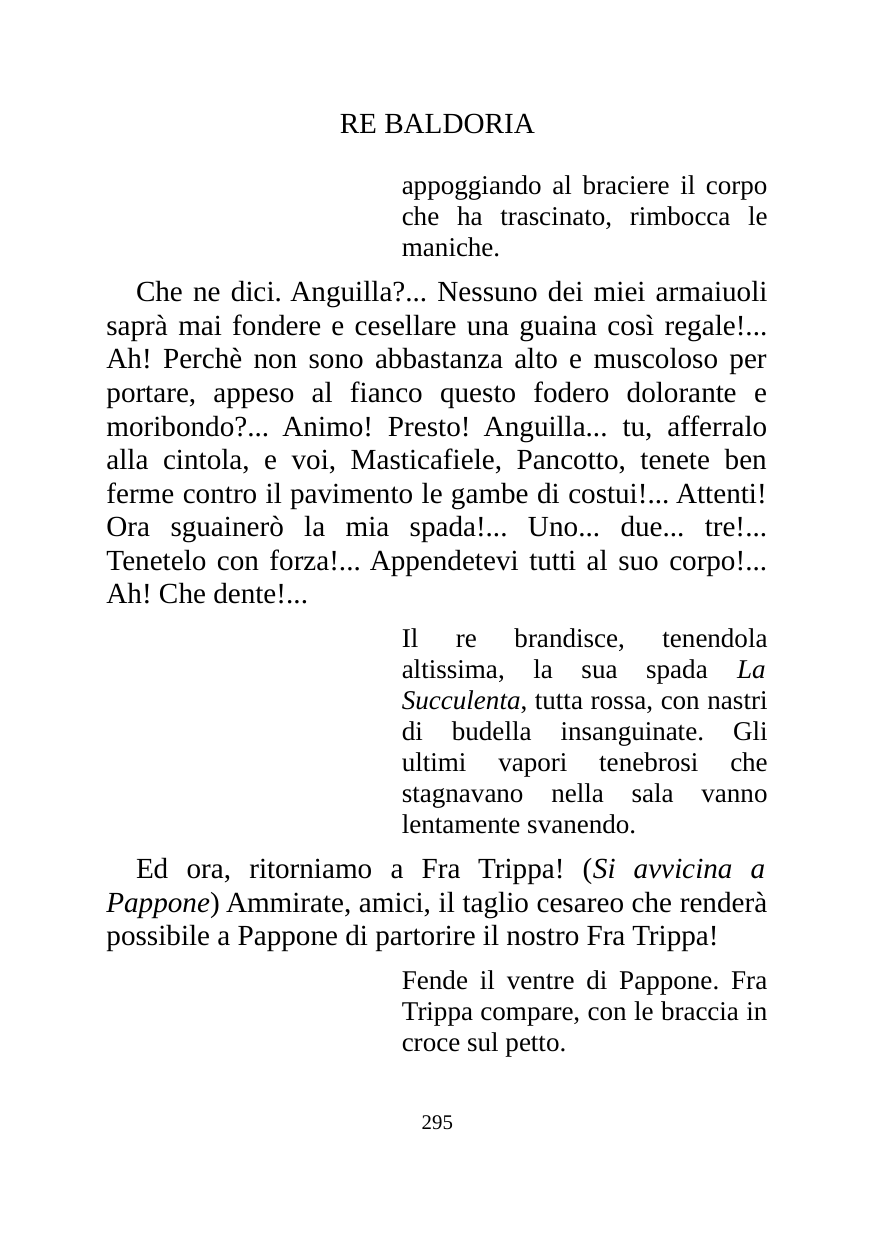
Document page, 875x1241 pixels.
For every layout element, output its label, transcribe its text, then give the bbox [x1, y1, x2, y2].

text Il re brandisce, tenendola altissima, la sua spada La Succulenta, tutta rossa, con nastri di budella insanguinate. Gli ultimi vapori tenebrosi che stagnavano nella sala vanno lentamente svanendo. [402, 622, 768, 840]
text appoggiando al braciere il corpo che ha trascinato, rimbocca le maniche. [402, 169, 768, 263]
text Ed ora, ritorniamo a Fra Trippa! (Si avvicina a Pappone) Ammirate, amici, il taglio cesareo che renderà possibile a Pappone di partorire il nostro Fra Trippa! [106, 851, 768, 952]
text RE BALDORIA [106, 106, 768, 140]
text Che ne dici. Anguilla?... Nessuno dei miei armaiuoli saprà mai fondere e cesellare una guaina così regale!... Ah! Perchè non sono abbastanza alto e muscoloso per portare, appeso al fianco questo fodero dolorante e moribondo?... Animo! Presto! Anguilla... tu, afferralo alla cintola, e voi, Masticafiele, Pancotto, tenete ben ferme contro il pavimento le gambe di costui!... Attenti! Ora sguainerò la mia spada!... Uno... due... tre!... Tenetelo con forza!... Appendetevi tutti al suo corpo!... Ah! Che dente!... [106, 274, 768, 610]
text Fende il ventre di Pappone. Fra Trippa compare, con le braccia in croce sul petto. [402, 964, 768, 1057]
